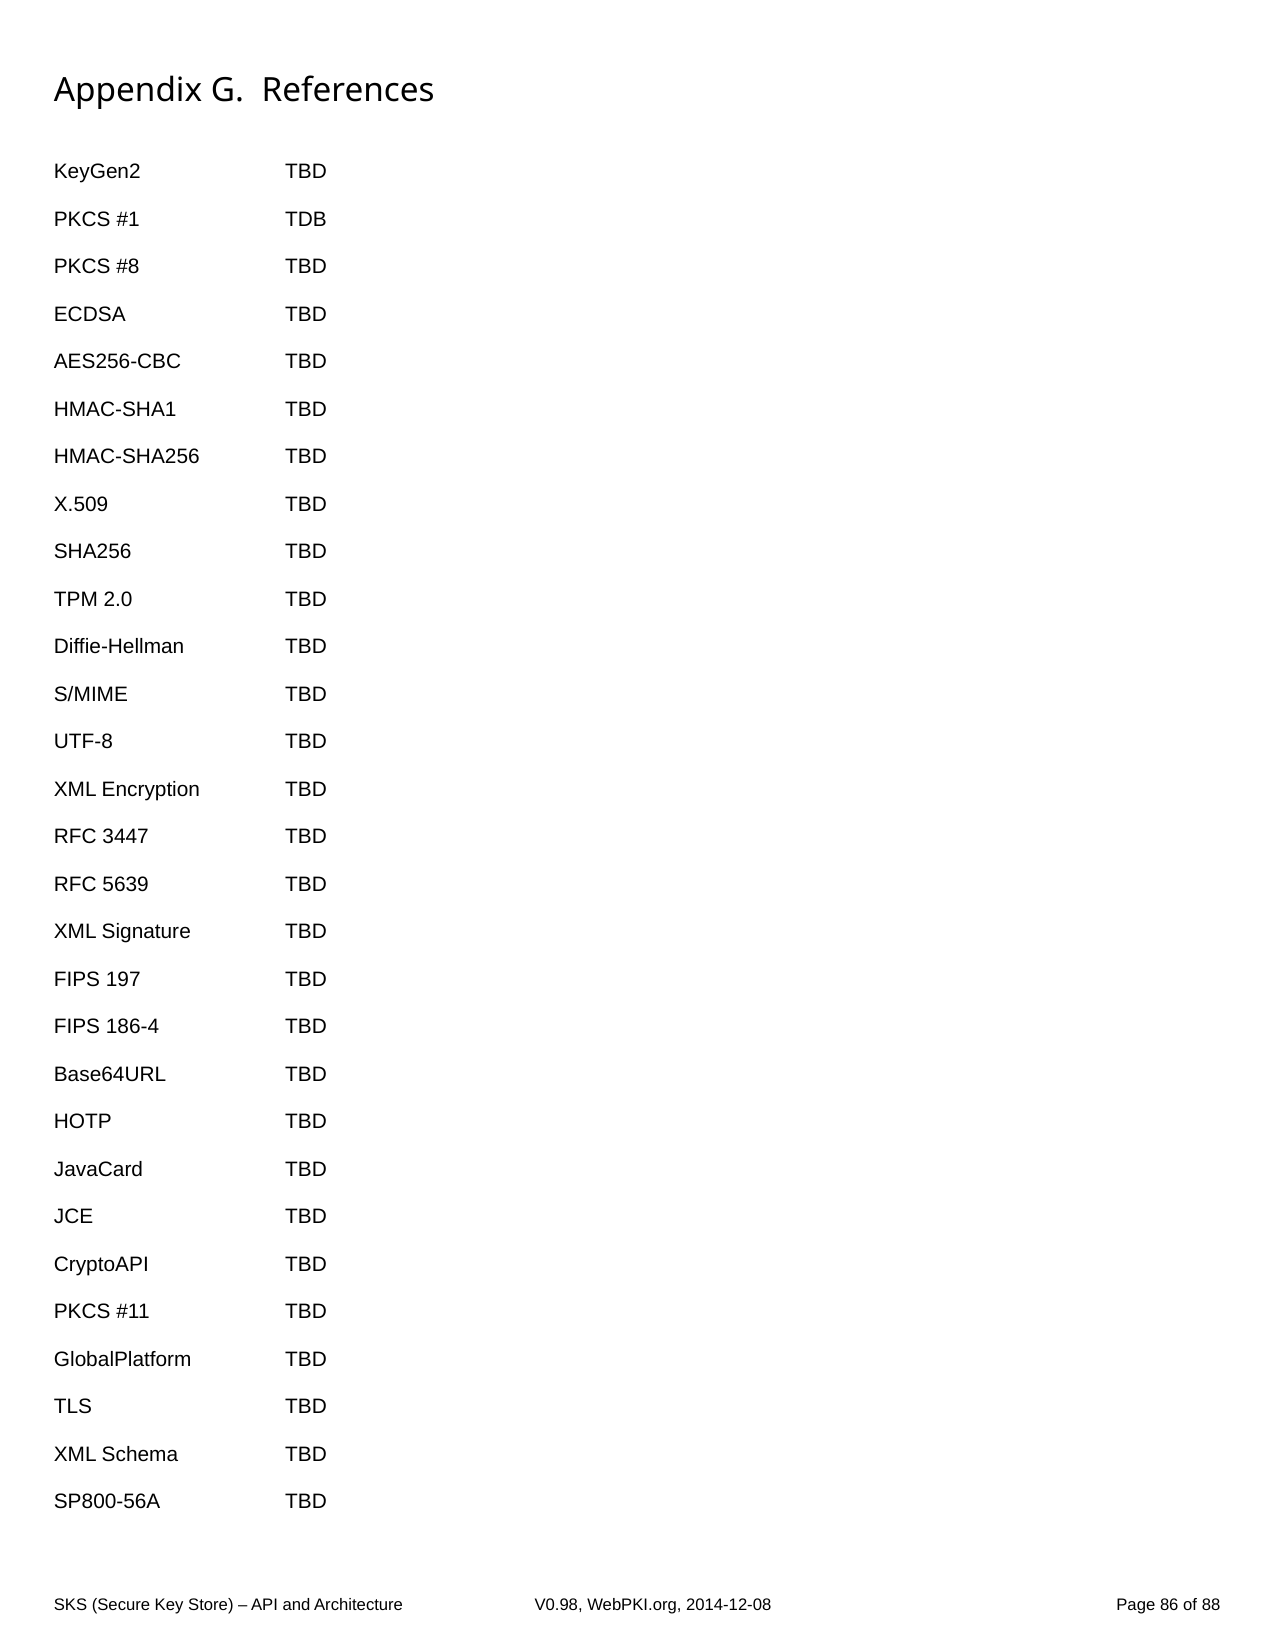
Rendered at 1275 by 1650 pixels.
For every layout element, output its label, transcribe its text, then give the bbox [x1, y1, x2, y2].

table_cell RFC 3447 [54, 824, 285, 871]
table_cell TBD [285, 1299, 1221, 1346]
table_cell TBD [285, 1394, 1221, 1441]
table_cell SHA256 [54, 539, 285, 586]
table_cell XML Signature [54, 919, 285, 966]
table_cell RFC 5639 [54, 871, 285, 919]
table_cell TBD [285, 1251, 1221, 1299]
table_cell TLS [54, 1394, 285, 1441]
table_cell TBD [285, 919, 1221, 966]
table_cell TBD [285, 966, 1221, 1014]
table_cell TBD [285, 254, 1221, 301]
table_cell TBD [285, 1346, 1221, 1394]
table_cell TBD [285, 1441, 1221, 1489]
table_cell CryptoAPI [54, 1251, 285, 1299]
table_cell TBD [285, 1156, 1221, 1204]
table_cell JavaCard [54, 1156, 285, 1204]
table_cell TBD [285, 824, 1221, 871]
table_cell TBD [285, 491, 1221, 539]
table_header TBD [285, 159, 1221, 206]
table_header KeyGen2 [54, 159, 285, 206]
table_cell TBD [285, 301, 1221, 349]
table_cell S/MIME [54, 681, 285, 729]
table_cell FIPS 197 [54, 966, 285, 1014]
table_cell TBD [285, 586, 1221, 634]
table_cell JCE [54, 1204, 285, 1251]
table_cell TBD [285, 1061, 1221, 1109]
table_cell AES256-CBC [54, 349, 285, 396]
table_cell SP800-56A [54, 1489, 285, 1536]
table_cell TBD [285, 1489, 1221, 1536]
table_cell TBD [285, 729, 1221, 776]
table_cell TBD [285, 539, 1221, 586]
table_cell UTF-8 [54, 729, 285, 776]
table_cell TBD [285, 1109, 1221, 1156]
table_cell Base64URL [54, 1061, 285, 1109]
table_cell TBD [285, 396, 1221, 444]
table_cell XML Encryption [54, 776, 285, 824]
table_cell TBD [285, 634, 1221, 681]
table_cell GlobalPlatform [54, 1346, 285, 1394]
table_cell XML Schema [54, 1441, 285, 1489]
table_cell PKCS #11 [54, 1299, 285, 1346]
table_cell TBD [285, 776, 1221, 824]
table_cell HOTP [54, 1109, 285, 1156]
table_cell TBD [285, 444, 1221, 491]
table_cell TBD [285, 871, 1221, 919]
table_cell PKCS #1 [54, 206, 285, 254]
table_cell Diffie-Hellman [54, 634, 285, 681]
table_cell TBD [285, 1204, 1221, 1251]
table_cell TPM 2.0 [54, 586, 285, 634]
subtitle References [54, 66, 1221, 111]
table_cell HMAC-SHA256 [54, 444, 285, 491]
table_cell PKCS #8 [54, 254, 285, 301]
table_cell TDB [285, 206, 1221, 254]
table_cell TBD [285, 1014, 1221, 1061]
table_cell ECDSA [54, 301, 285, 349]
table_cell TBD [285, 681, 1221, 729]
table_cell HMAC-SHA1 [54, 396, 285, 444]
table_cell TBD [285, 349, 1221, 396]
table_cell FIPS 186-4 [54, 1014, 285, 1061]
table_cell X.509 [54, 491, 285, 539]
